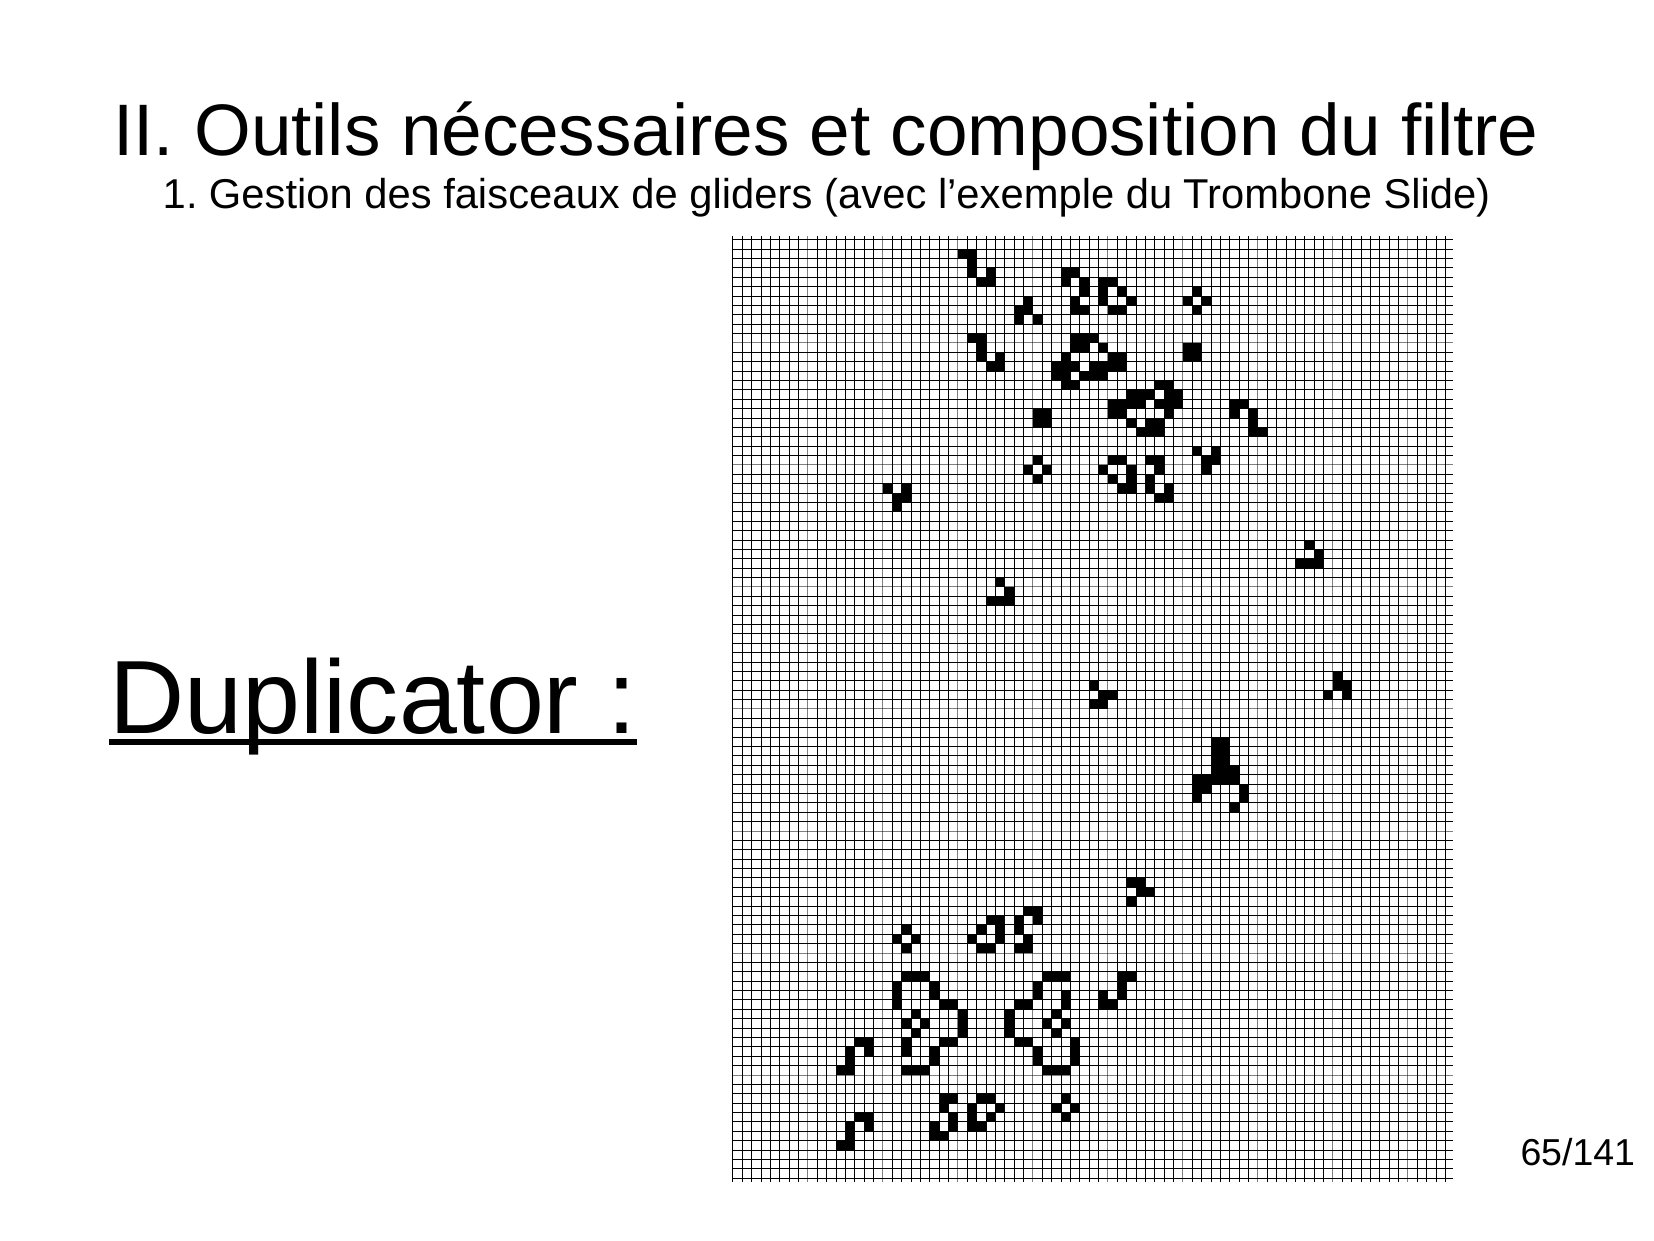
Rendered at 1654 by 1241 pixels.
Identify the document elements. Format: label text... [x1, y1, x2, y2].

text_box <number>/141 [1505, 1124, 1654, 1182]
title II. Outils nécessaires et composition du filtre 1. Gestion des faisceaux de gliders (avec l’exemple du Trombone Slide) [82, 49, 1571, 257]
text_box Duplicator : [94, 631, 652, 763]
picture [732, 236, 1453, 1182]
